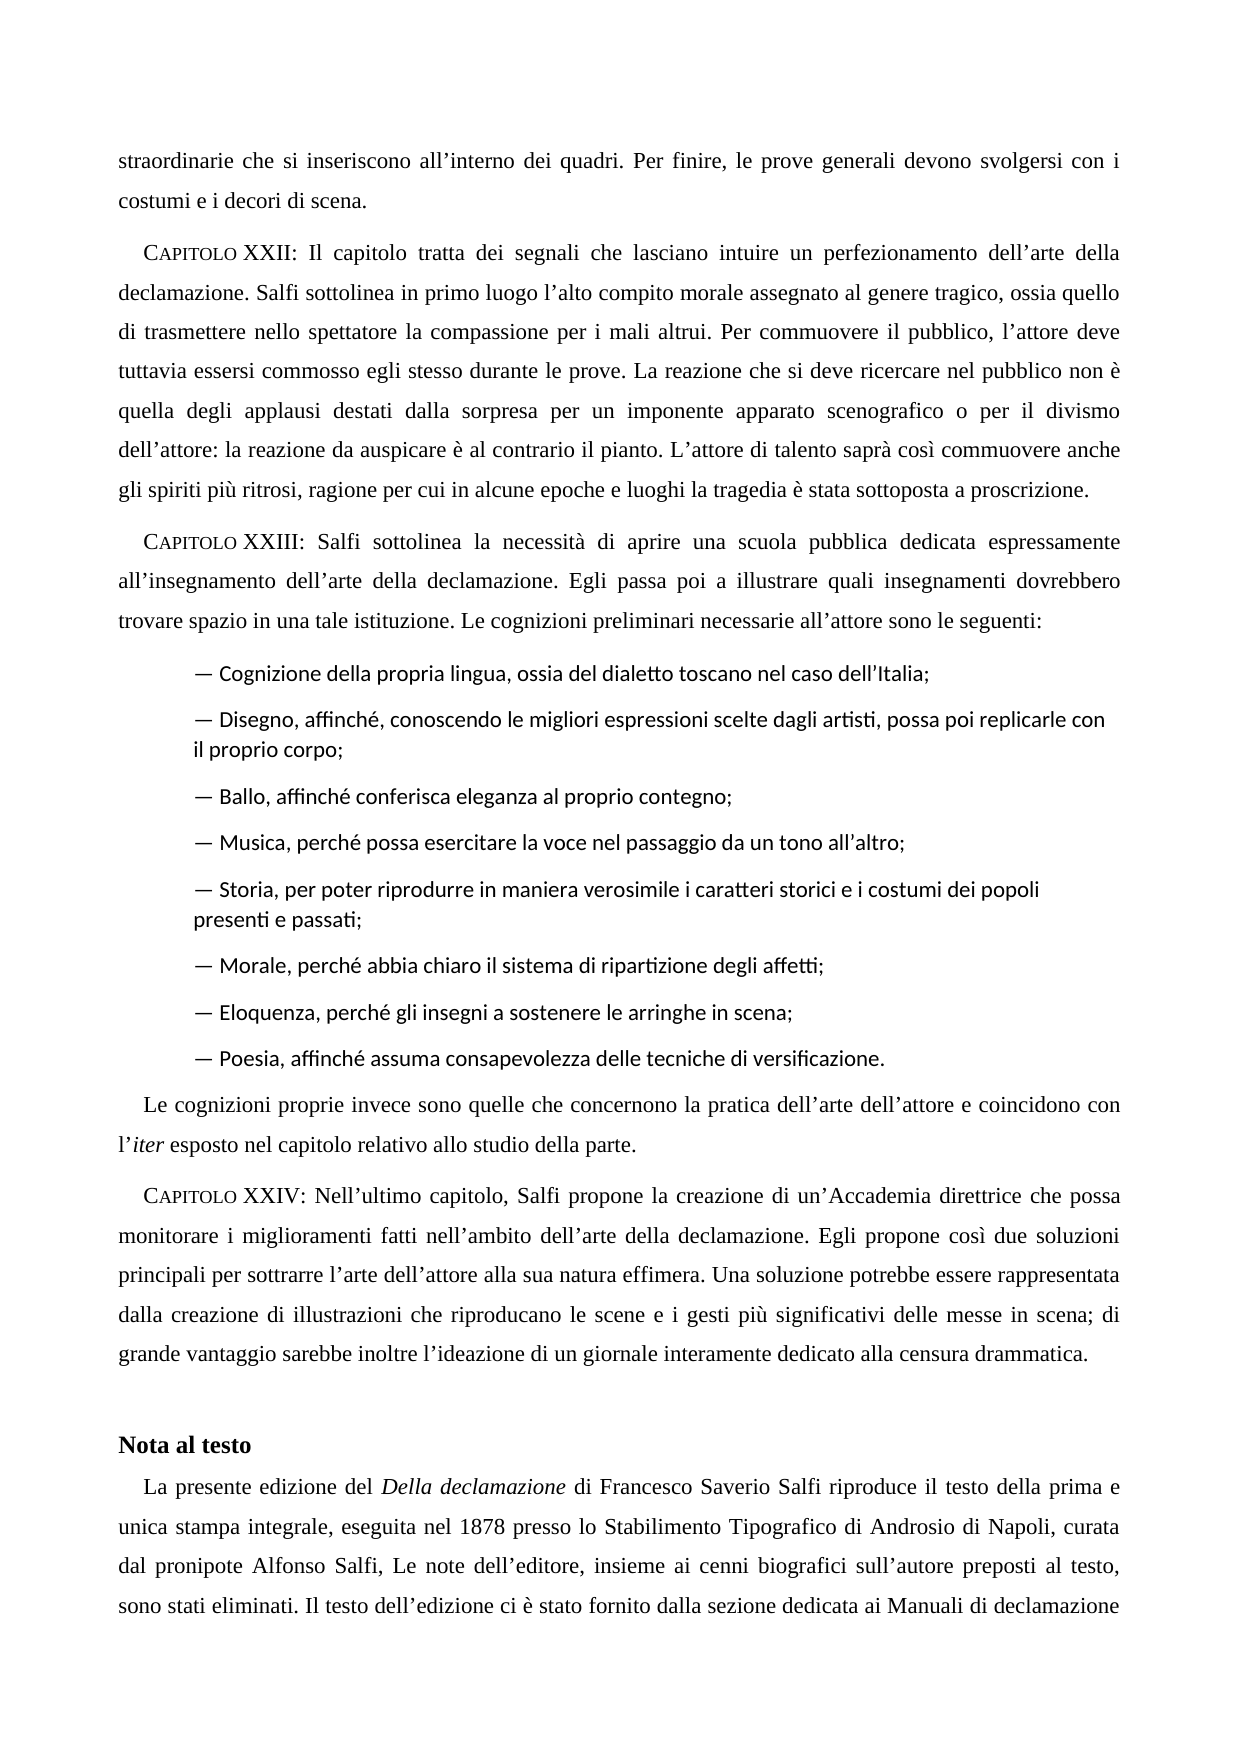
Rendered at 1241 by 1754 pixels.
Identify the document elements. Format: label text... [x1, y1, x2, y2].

list — Disegno, affinché, conoscendo le migliori espressioni scelte dagli artisti, possa poi replicarle con il proprio corpo; [193, 705, 1122, 763]
text Capitolo XXII: Il capitolo tratta dei segnali che lasciano intuire un perfezionamento dell’arte della declamazione. Salfi sottolinea in primo luogo l’alto compito morale assegnato al genere tragico, ossia quello di trasmettere nello spettatore la compassione per i mali altrui. Per commuovere il pubblico, l’attore deve tuttavia essersi commosso egli stesso durante le prove. La reazione che si deve ricercare nel pubblico non è quella degli applausi destati dalla sorpresa per un imponente apparato scenografico o per il divismo dell’attore: la reazione da auspicare è al contrario il pianto. L’attore di talento saprà così commuovere anche gli spiriti più ritrosi, ragione per cui in alcune epoche e luoghi la tragedia è stata sottoposta a proscrizione. [118, 239, 1122, 502]
text Capitolo XXIII: Salfi sottolinea la necessità di aprire una scuola pubblica dedicata espressamente all’insegnamento dell’arte della declamazione. Egli passa poi a illustrare quali insegnamenti dovrebbero trovare spazio in una tale istituzione. Le cognizioni preliminari necessarie all’attore sono le seguenti: [118, 528, 1122, 633]
list — Storia, per poter riprodurre in maniera verosimile i caratteri storici e i costumi dei popoli presenti e passati; [193, 875, 1122, 933]
list — Morale, perché abbia chiaro il sistema di ripartizione degli affetti; [193, 951, 1122, 979]
text Le cognizioni proprie invece sono quelle che concernono la pratica dell’arte dell’attore e coincidono con l’iter esposto nel capitolo relativo allo studio della parte. [118, 1091, 1122, 1157]
list — Poesia, affinché assuma consapevolezza delle tecniche di versificazione. [193, 1044, 1122, 1073]
list — Ballo, affinché conferisca eleganza al proprio contegno; [193, 782, 1122, 810]
list — Cognizione della propria lingua, ossia del dialetto toscano nel caso dell’Italia; [193, 659, 1122, 687]
text straordinarie che si inseriscono all’interno dei quadri. Per finire, le prove generali devono svolgersi con i costumi e i decori di scena. [118, 148, 1122, 213]
list — Eloquenza, perché gli insegni a sostenere le arringhe in scena; [193, 998, 1122, 1026]
subtitle Nota al testo [118, 1430, 1122, 1459]
text Capitolo XXIV: Nell’ultimo capitolo, Salfi propone la creazione di un’Accademia direttrice che possa monitorare i miglioramenti fatti nell’ambito dell’arte della declamazione. Egli propone così due soluzioni principali per sottrarre l’arte dell’attore alla sua natura effimera. Una soluzione potrebbe essere rappresentata dalla creazione di illustrazioni che riproducano le scene e i gesti più significativi delle messe in scena; di grande vantaggio sarebbe inoltre l’ideazione di un giornale interamente dedicato alla censura drammatica. [118, 1183, 1122, 1367]
text La presente edizione del Della declamazione di Francesco Saverio Salfi riproduce il testo della prima e unica stampa integrale, eseguita nel 1878 presso lo Stabilimento Tipografico di Androsio di Napoli, curata dal pronipote Alfonso Salfi, Le note dell’editore, insieme ai cenni biografici sull’autore preposti al testo, sono stati eliminati. Il testo dell’edizione ci è stato fornito dalla sezione dedicata ai Manuali di declamazione [118, 1473, 1122, 1618]
list — Musica, perché possa esercitare la voce nel passaggio da un tono all’altro; [193, 828, 1122, 856]
